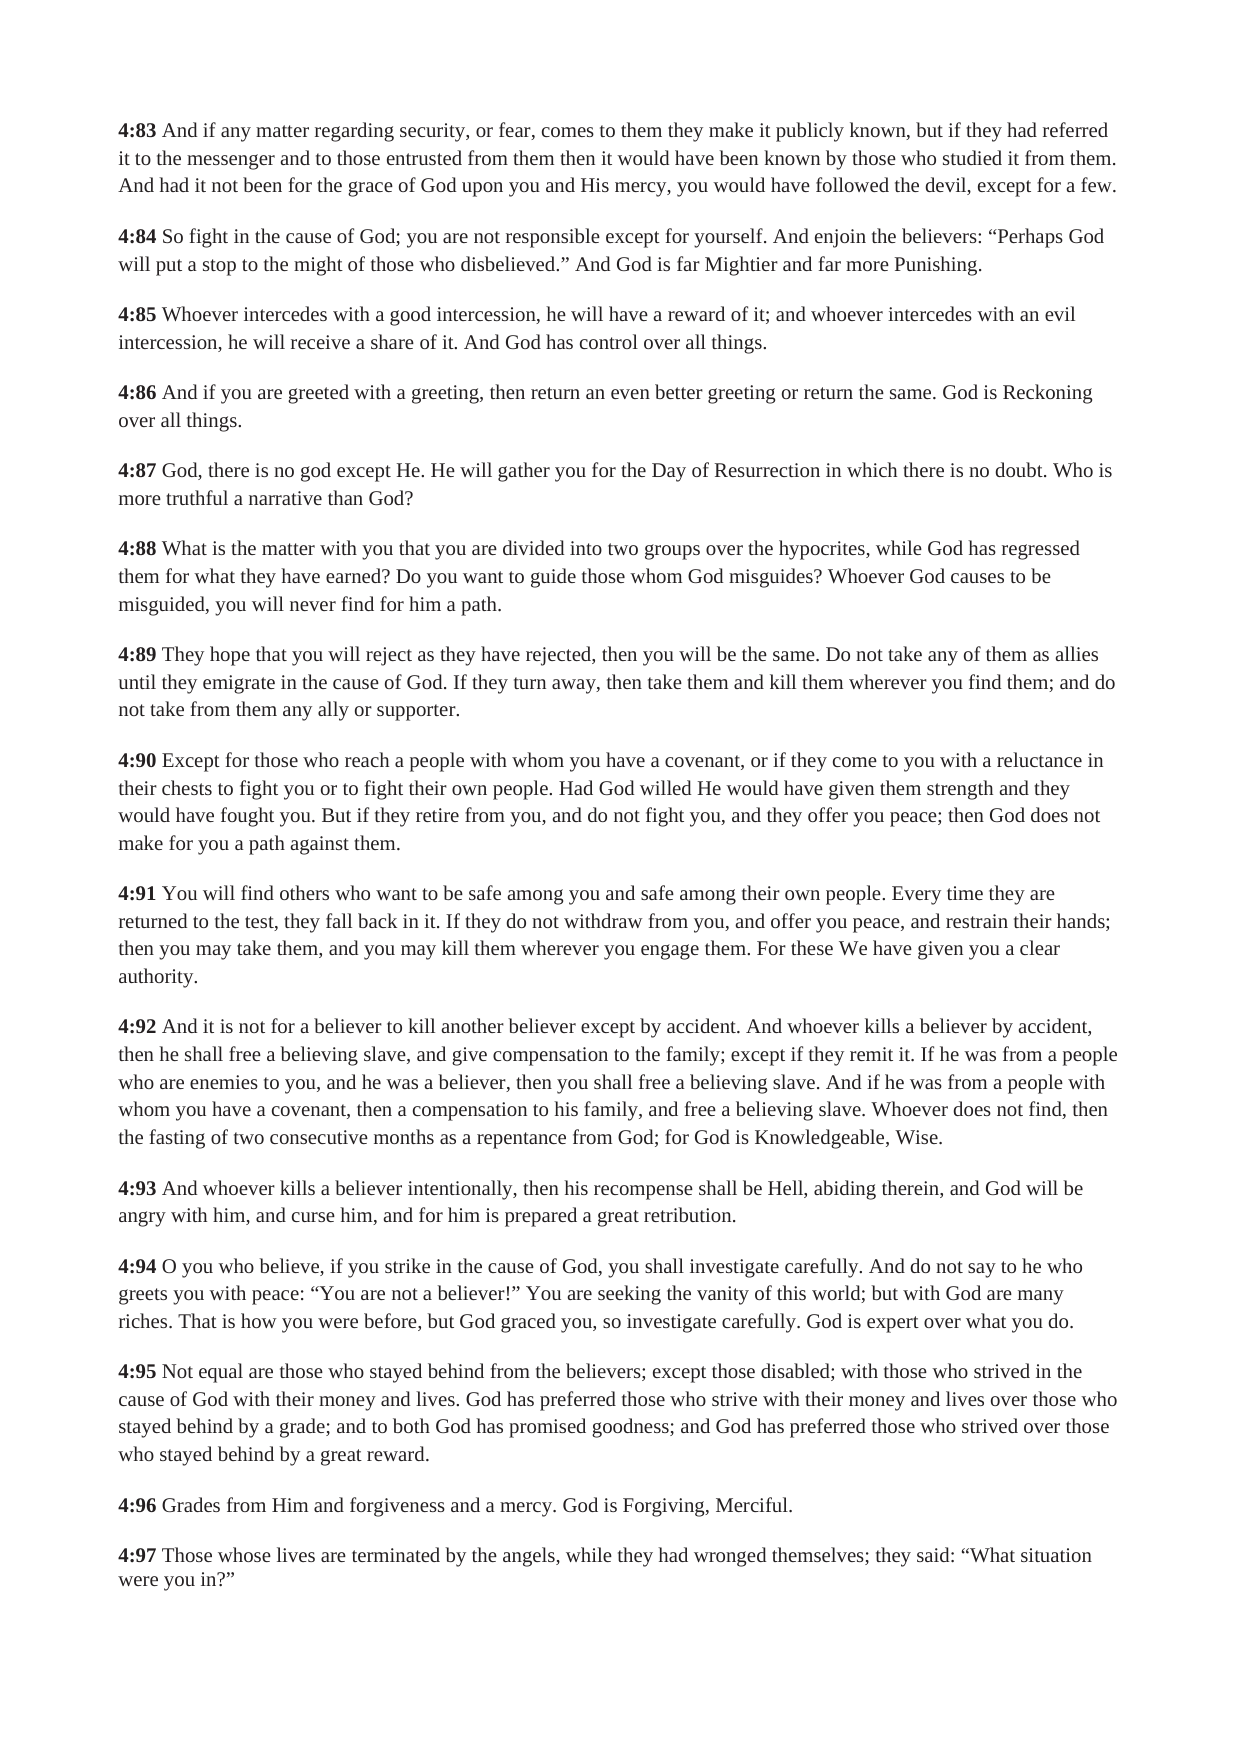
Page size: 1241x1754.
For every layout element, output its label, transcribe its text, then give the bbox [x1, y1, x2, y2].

text 4:83 And if any matter regarding security, or fear, comes to them they make it publicly known, but if they had referred it to the messenger and to those entrusted from them then it would have been known by those who studied it from them. And had it not been for the grace of God upon you and His mercy, you would have followed the devil, except for a few. [118, 118, 1122, 197]
text 4:86 And if you are greeted with a greeting, then return an even better greeting or return the same. God is Reckoning over all things. [118, 380, 1122, 432]
text 4:90 Except for those who reach a people with whom you have a covenant, or if they come to you with a reluctance in their chests to fight you or to fight their own people. Had God willed He would have given them strength and they would have fought you. But if they retire from you, and do not fight you, and they offer you peace; then God does not make for you a path against them. [118, 748, 1122, 855]
text 4:96 Grades from Him and forgiveness and a mercy. God is Forgiving, Merciful. [118, 1493, 1122, 1517]
text 4:91 You will find others who want to be safe among you and safe among their own people. Every time they are returned to the test, they fall back in it. If they do not withdraw from you, and offer you peace, and restrain their hands; then you may take them, and you may kill them wherever you engage them. For these We have given you a clear authority. [118, 881, 1122, 988]
text 4:85 Whoever intercedes with a good intercession, he will have a reward of it; and whoever intercedes with an evil intercession, he will receive a share of it. And God has control over all things. [118, 302, 1122, 354]
text 4:87 God, there is no god except He. He will gather you for the Day of Resurrection in which there is no doubt. Who is more truthful a narrative than God? [118, 458, 1122, 510]
text 4:88 What is the matter with you that you are divided into two groups over the hypocrites, while God has regressed them for what they have earned? Do you want to guide those whom God misguides? Whoever God causes to be misguided, you will never find for him a path. [118, 536, 1122, 616]
text 4:97 Those whose lives are terminated by the angels, while they had wronged themselves; they said: “What situation were you in?” [118, 1543, 1122, 1591]
text 4:94 O you who believe, if you strike in the cause of God, you shall investigate carefully. And do not say to he who greets you with peace: “You are not a believer!” You are seeking the vanity of this world; but with God are many riches. That is how you were before, but God graced you, so investigate carefully. God is expert over what you do. [118, 1253, 1122, 1333]
text 4:95 Not equal are those who stayed behind from the believers; except those disabled; with those who strived in the cause of God with their money and lives. God has preferred those who strive with their money and lives over those who stayed behind by a grade; and to both God has promised goodness; and God has preferred those who strived over those who stayed behind by a great reward. [118, 1359, 1122, 1466]
text 4:93 And whoever kills a believer intentionally, then his recompense shall be Hell, abiding therein, and God will be angry with him, and curse him, and for him is prepared a great retribution. [118, 1175, 1122, 1227]
text 4:92 And it is not for a believer to kill another believer except by accident. And whoever kills a believer by accident, then he shall free a believing slave, and give compensation to the family; except if they remit it. If he was from a people who are enemies to you, and he was a believer, then you shall free a believing slave. And if he was from a people with whom you have a covenant, then a compensation to his family, and free a believing slave. Whoever does not find, then the fasting of two consecutive months as a repentance from God; for God is Knowledgeable, Wise. [118, 1014, 1122, 1149]
text 4:84 So fight in the cause of God; you are not responsible except for yourself. And enjoin the believers: “Perhaps God will put a stop to the might of those who disbelieved.” And God is far Mightier and far more Punishing. [118, 224, 1122, 276]
text 4:89 They hope that you will reject as they have rejected, then you will be the same. Do not take any of them as allies until they emigrate in the cause of God. If they turn away, then take them and kill them wherever you find them; and do not take from them any ally or supporter. [118, 642, 1122, 721]
